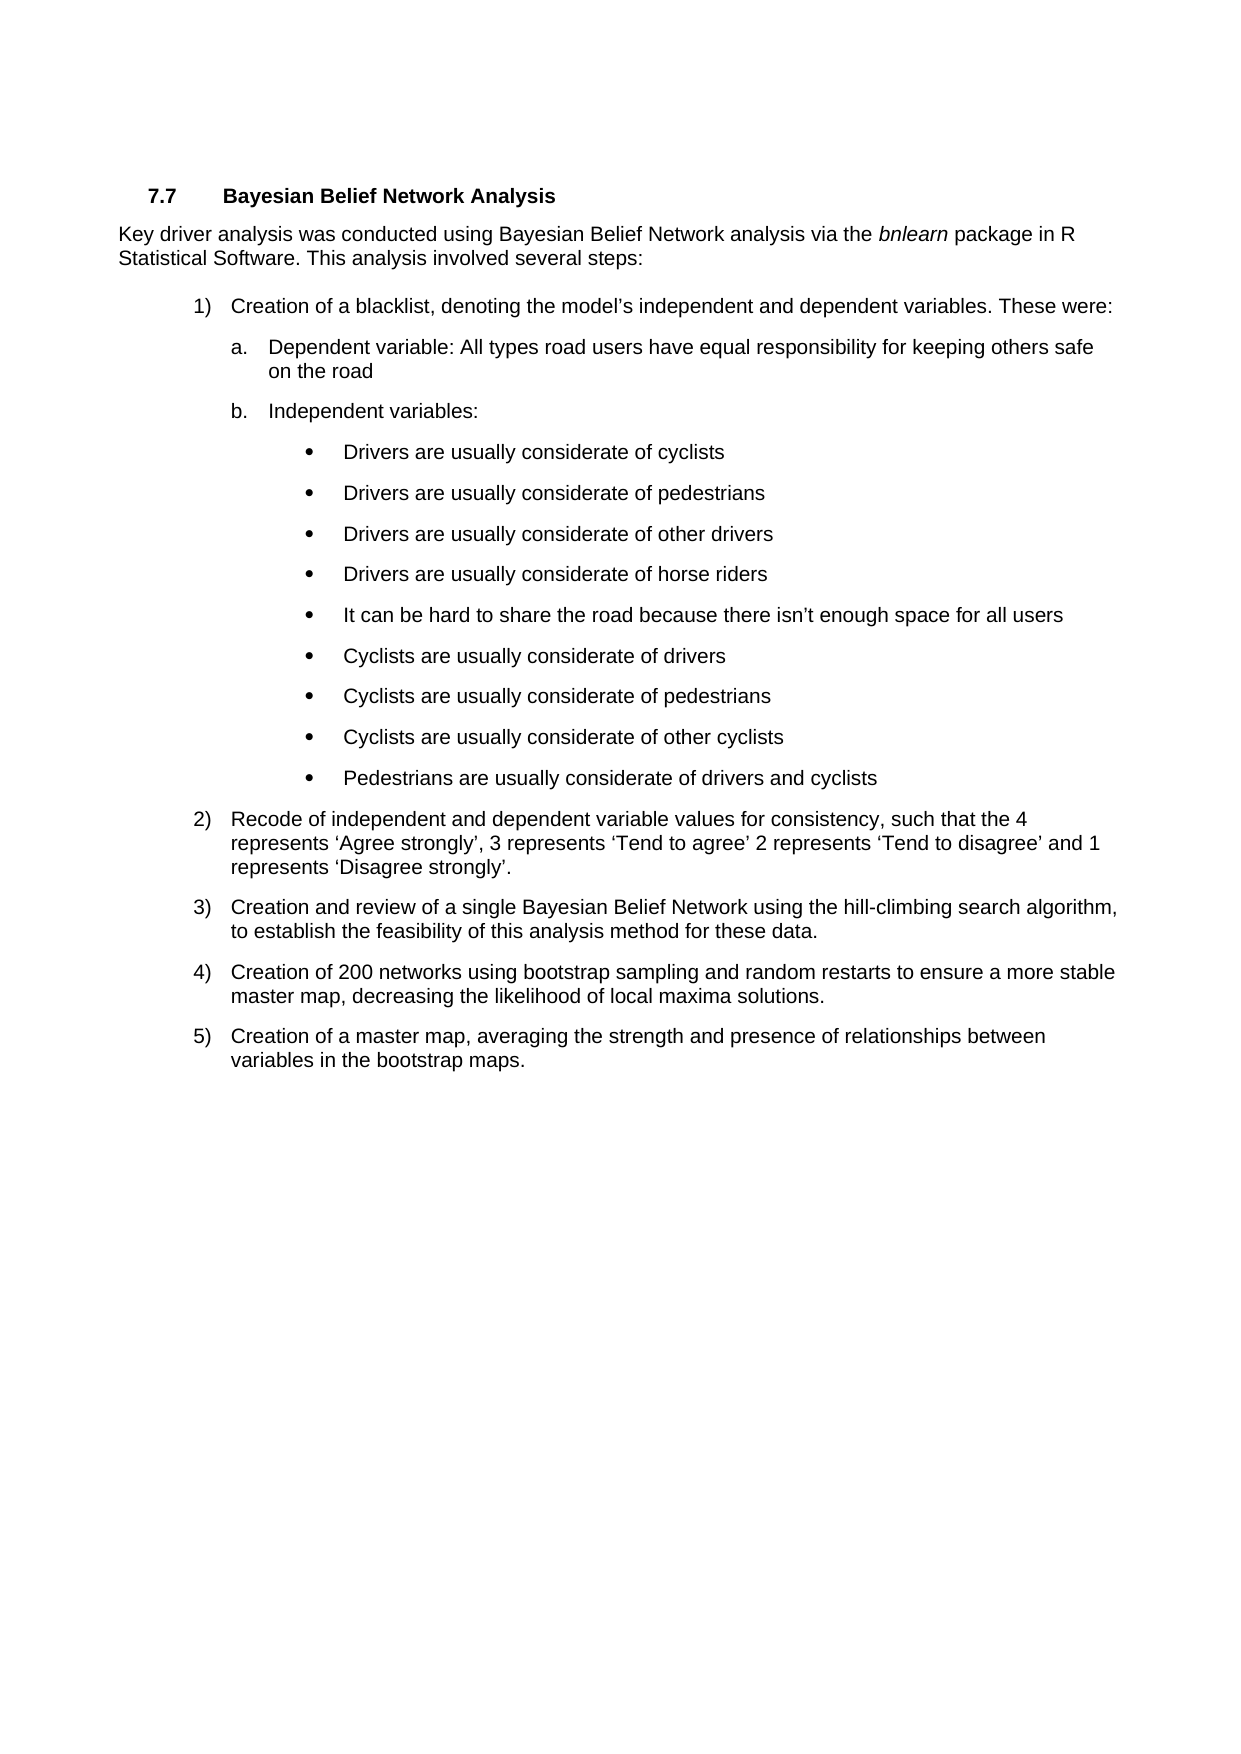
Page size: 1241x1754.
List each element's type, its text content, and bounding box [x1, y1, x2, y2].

list Cyclists are usually considerate of other cyclists [306, 725, 1122, 749]
list Creation of a blacklist, denoting the model’s independent and dependent variables. These were: [193, 294, 1122, 318]
list Dependent variable: All types road users have equal responsibility for keeping others safe on the road [231, 335, 1122, 383]
list Recode of independent and dependent variable values for consistency, such that the 4 represents ‘Agree strongly’, 3 represents ‘Tend to agree’ 2 represents ‘Tend to disagree’ and 1 represents ‘Disagree strongly’. [193, 807, 1122, 878]
list Drivers are usually considerate of pedestrians [306, 481, 1122, 505]
list Cyclists are usually considerate of pedestrians [306, 684, 1122, 708]
list Drivers are usually considerate of cyclists [306, 440, 1122, 464]
list Pedestrians are usually considerate of drivers and cyclists [306, 766, 1122, 790]
list Drivers are usually considerate of horse riders [306, 562, 1122, 586]
list Creation and review of a single Bayesian Belief Network using the hill-climbing search algorithm, to establish the feasibility of this analysis method for these data. [193, 895, 1122, 943]
list Independent variables: [231, 399, 1122, 423]
list Creation of 200 networks using bootstrap sampling and random restarts to ensure a more stable master map, decreasing the likelihood of local maxima solutions. [193, 960, 1122, 1008]
list Drivers are usually considerate of other drivers [306, 521, 1122, 546]
text Key driver analysis was conducted using Bayesian Belief Network analysis via the bnlearn package in R Statistical Software. This analysis involved several steps: [118, 222, 1122, 270]
list It can be hard to share the road because there isn’t enough space for all users [306, 603, 1122, 627]
list Cyclists are usually considerate of drivers [306, 644, 1122, 668]
list Creation of a master map, averaging the strength and presence of relationships between variables in the bootstrap maps. [193, 1024, 1122, 1072]
subtitle Bayesian Belief Network Analysis [148, 181, 1122, 210]
